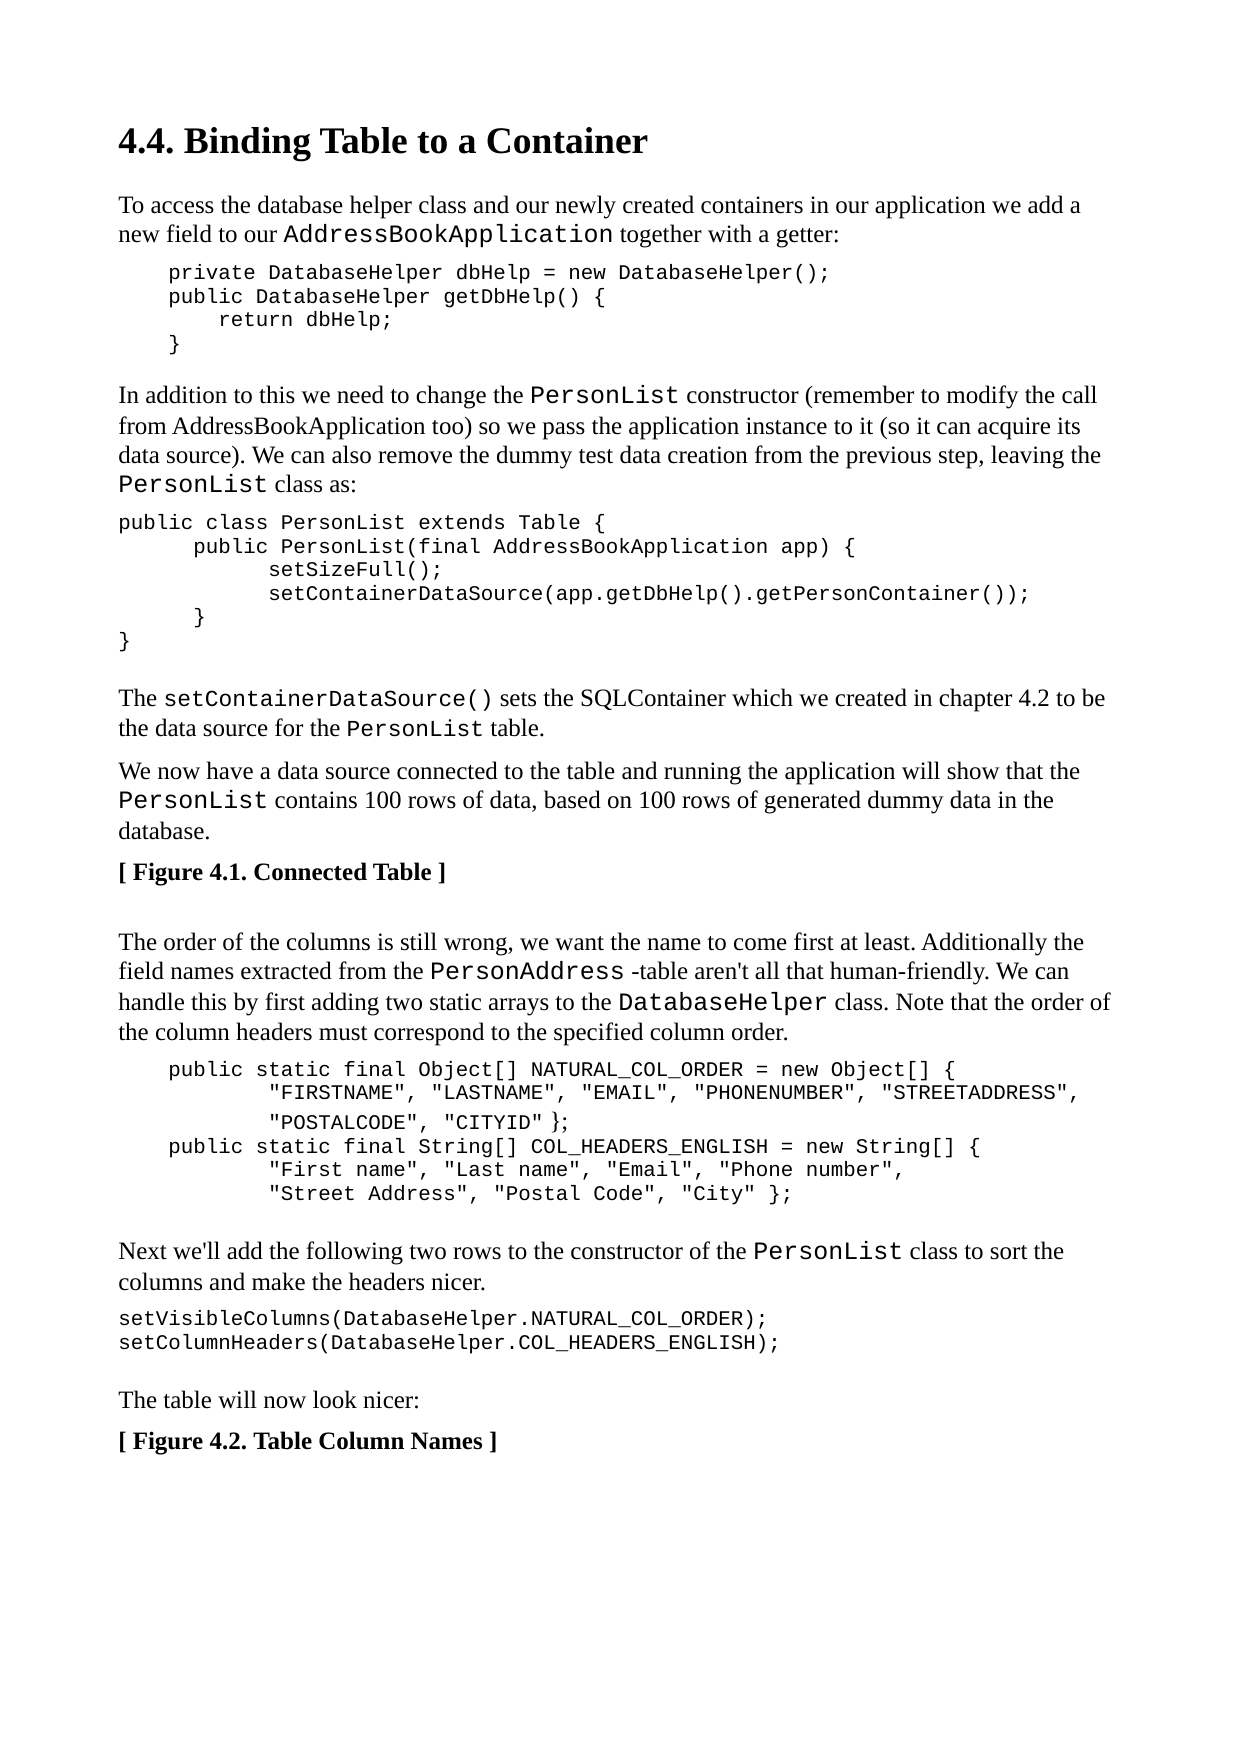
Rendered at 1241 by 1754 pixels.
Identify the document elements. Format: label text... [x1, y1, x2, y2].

text setContainerDataSource(app.getDbHelp().getPersonContainer()); [118, 583, 1122, 607]
text setVisibleColumns(DatabaseHelper.NATURAL_COL_ORDER); [118, 1308, 1122, 1332]
text [ Figure 4.2. Table Column Names ] [118, 1426, 1122, 1455]
text public class PersonList extends Table { [118, 512, 1122, 536]
text "FIRSTNAME", "LASTNAME", "EMAIL", "PHONENUMBER", "STREETADDRESS", [118, 1082, 1122, 1106]
text } [118, 630, 1122, 654]
text } [118, 333, 1122, 357]
text The table will now look nicer: [118, 1385, 1122, 1414]
text We now have a data source connected to the table and running the application will show that the PersonList contains 100 rows of data, based on 100 rows of generated dummy data in the database. [118, 756, 1122, 844]
text "First name", "Last name", "Email", "Phone number", [118, 1159, 1122, 1183]
text The order of the columns is still wrong, we want the name to come first at least. Additionally the field names extracted from the PersonAddress -table aren't all that human-friendly. We can handle this by first adding two static arrays to the DatabaseHelper class. Note that the order of the column headers must correspond to the specified column order. [118, 927, 1122, 1046]
text public PersonList(final AddressBookApplication app) { [118, 536, 1122, 559]
text setColumnHeaders(DatabaseHelper.COL_HEADERS_ENGLISH); [118, 1332, 1122, 1355]
text public static final Object[] NATURAL_COL_ORDER = new Object[] { [118, 1059, 1122, 1082]
subtitle 4.4. Binding Table to a Container [118, 118, 1122, 161]
text public static final String[] COL_HEADERS_ENGLISH = new String[] { [118, 1136, 1122, 1159]
text "POSTALCODE", "CITYID" }; [118, 1106, 1122, 1136]
text The setContainerDataSource() sets the SQLContainer which we created in chapter 4.2 to be the data source for the PersonList table. [118, 683, 1122, 744]
text private DatabaseHelper dbHelp = new DatabaseHelper(); [118, 262, 1122, 286]
text setSizeFull(); [118, 559, 1122, 583]
text To access the database helper class and our newly created containers in our application we add a new field to our AddressBookApplication together with a getter: [118, 190, 1122, 249]
text [ Figure 4.1. Connected Table ] [118, 857, 1122, 886]
text In addition to this we need to change the PersonList constructor (remember to modify the call from AddressBookApplication too) so we pass the application instance to it (so it can acquire its data source). We can also remove the dummy test data creation from the previous step, leaving the PersonList class as: [118, 380, 1122, 499]
text public DatabaseHelper getDbHelp() { [118, 286, 1122, 309]
text "Street Address", "Postal Code", "City" }; [118, 1183, 1122, 1207]
text } [118, 607, 1122, 630]
text Next we'll add the following two rows to the constructor of the PersonList class to sort the columns and make the headers nicer. [118, 1236, 1122, 1296]
text return dbHelp; [118, 309, 1122, 333]
